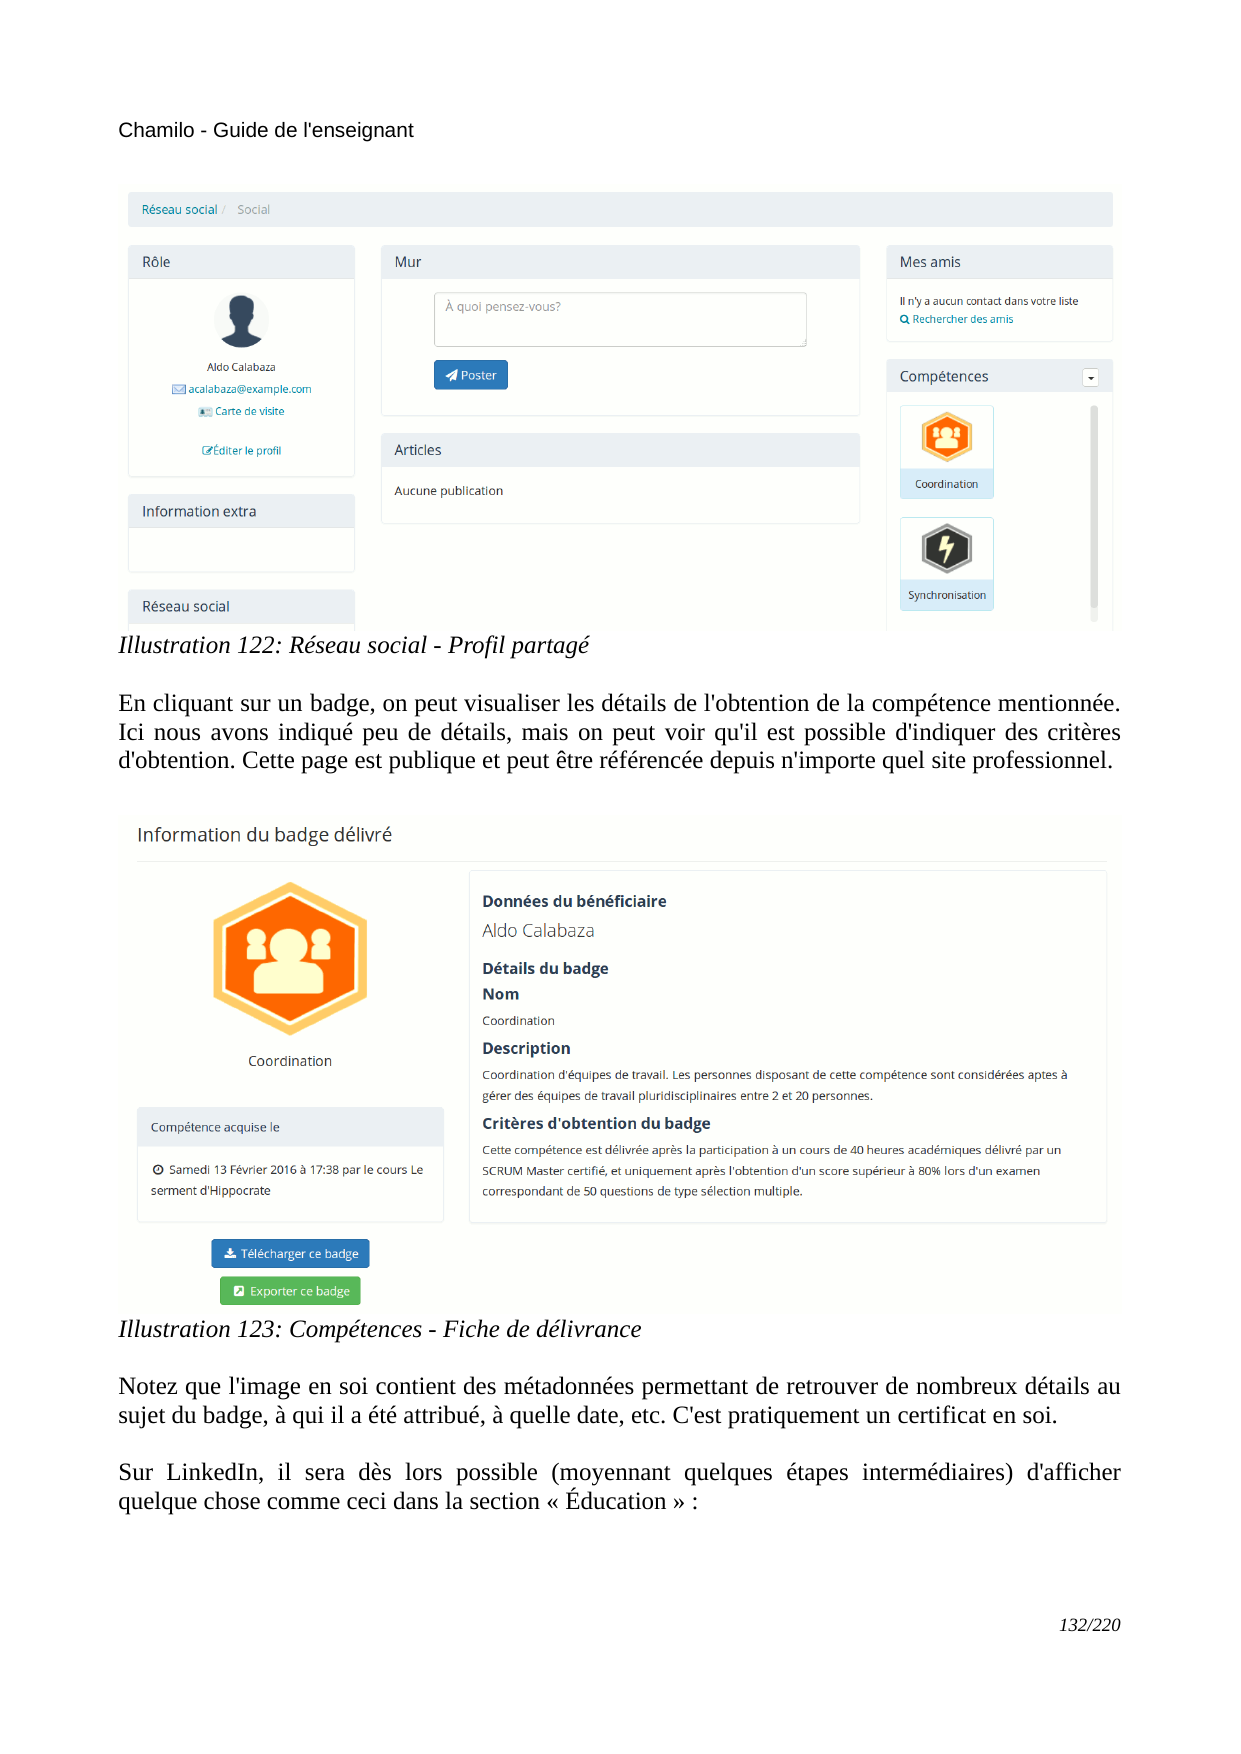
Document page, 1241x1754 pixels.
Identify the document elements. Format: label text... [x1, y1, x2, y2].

picture [118, 815, 1122, 1314]
text Illustration 122: Réseau social - Profil partagé [118, 631, 1122, 659]
text Sur LinkedIn, il sera dès lors possible (moyennant quelques étapes intermédiaires) d'afficher quelque chose comme ceci dans la section « Éducation » : [118, 1457, 1122, 1515]
text Notez que l'image en soi contient des métadonnées permettant de retrouver de nombreux détails au sujet du badge, à qui il a été attribué, à quelle date, etc. C'est pratiquement un certificat en soi. [118, 1371, 1122, 1429]
text Illustration 123: Compétences - Fiche de délivrance [118, 1314, 1122, 1342]
text En cliquant sur un badge, on peut visualiser les détails de l'obtention de la compétence mentionnée. Ici nous avons indiqué peu de détails, mais on peut voir qu'il est possible d'indiquer des critères d'obtention. Cette page est publique et peut être référencée depuis n'importe quel site professionnel. [118, 688, 1122, 774]
picture [118, 184, 1122, 631]
